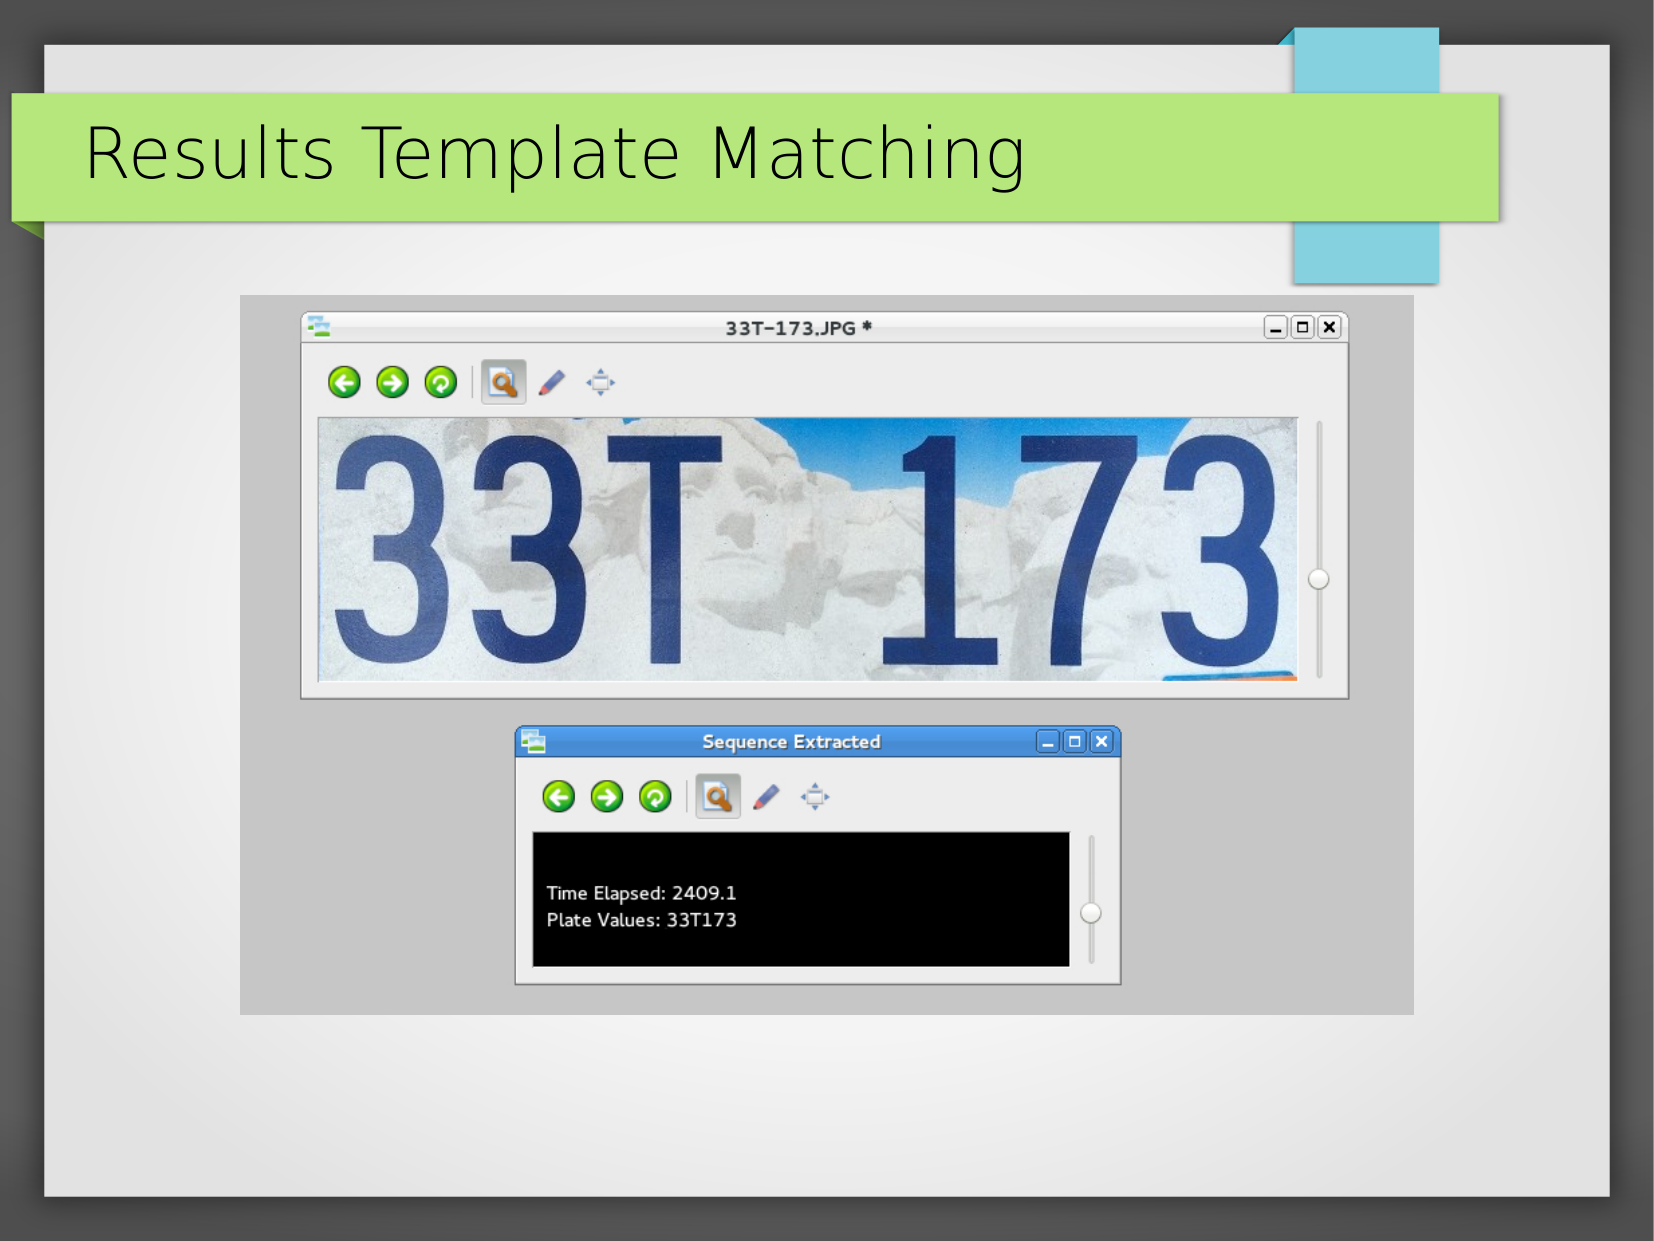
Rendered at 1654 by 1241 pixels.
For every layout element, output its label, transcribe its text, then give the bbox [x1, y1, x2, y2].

picture [0, 0, 1654, 1241]
title Results Template Matching [82, 94, 1264, 213]
